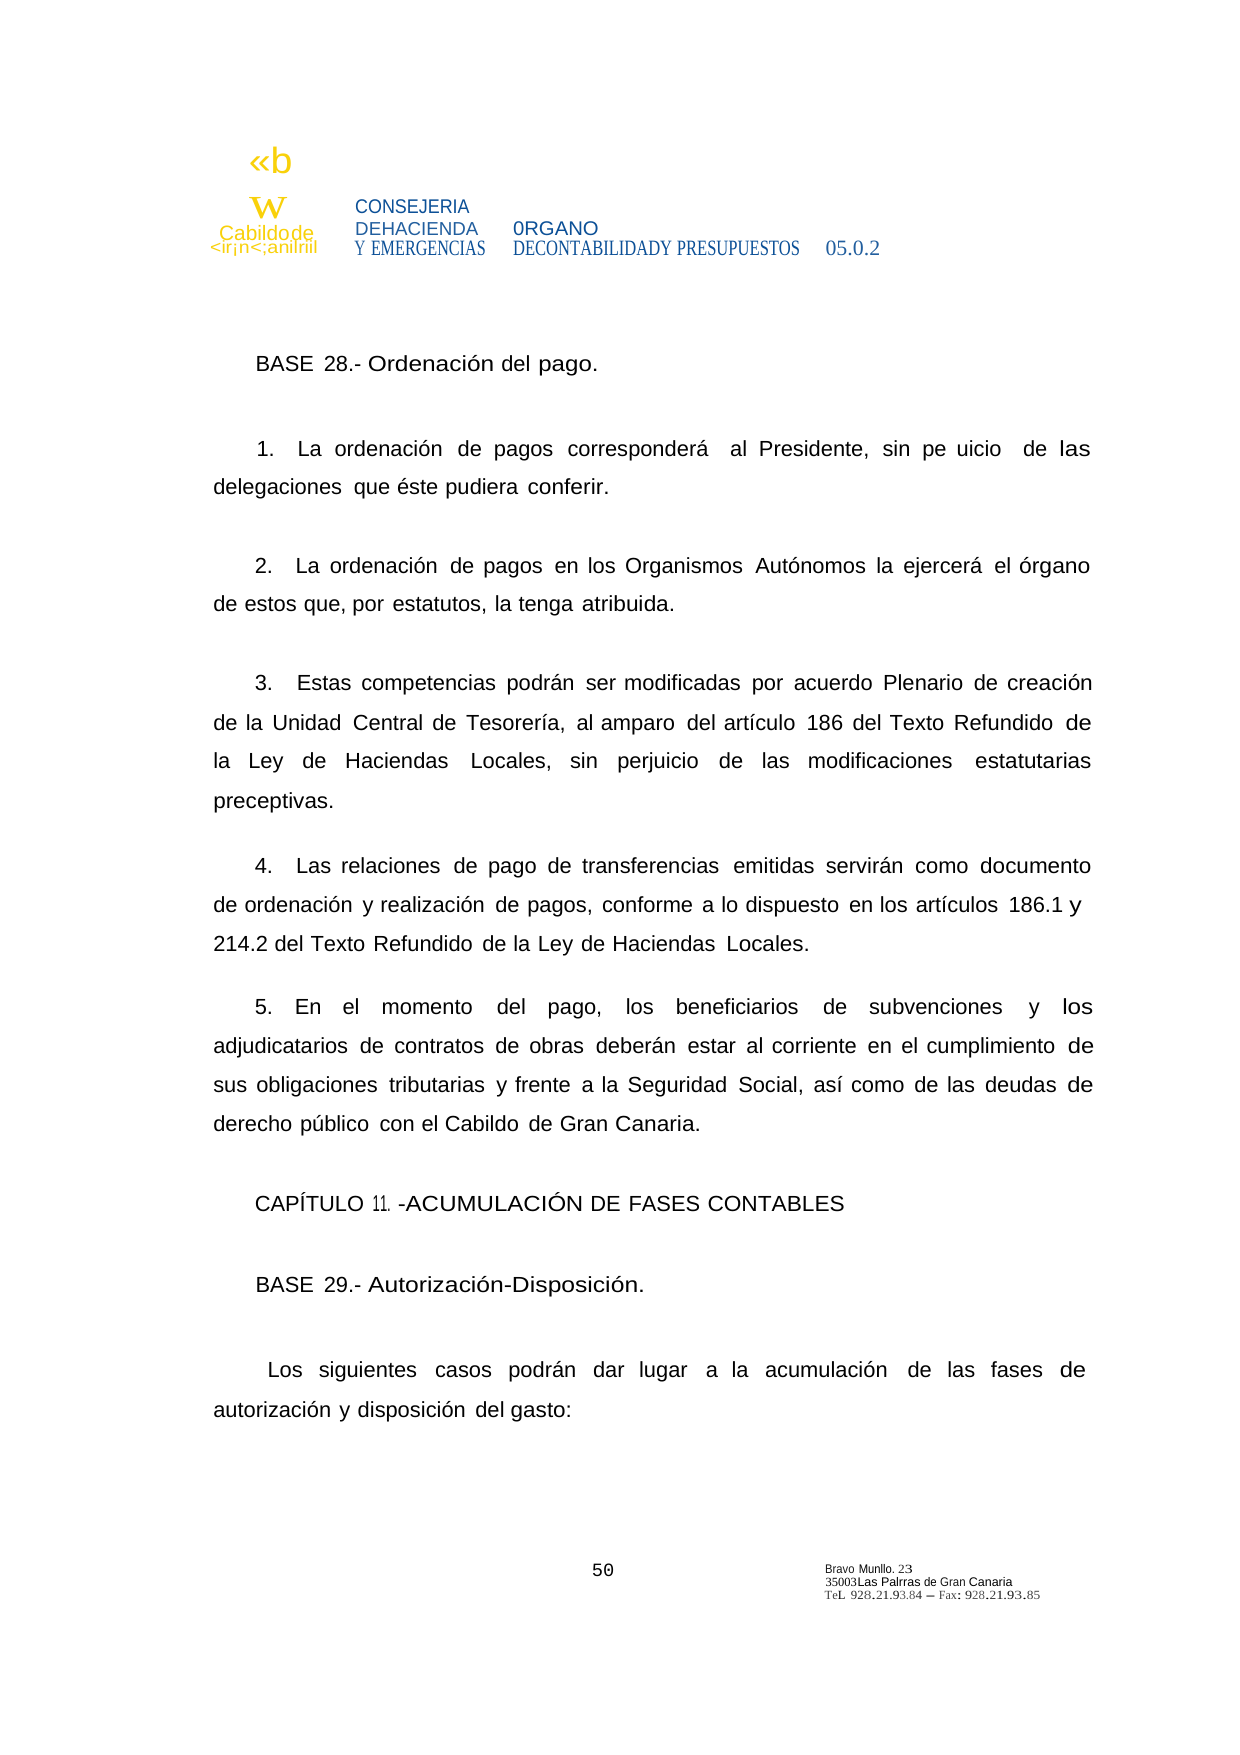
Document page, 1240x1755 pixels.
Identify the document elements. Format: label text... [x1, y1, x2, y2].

text TeL 928.21.93.84 - Fax: 928.21.93.85 [824, 1589, 1240, 1602]
text 1. La ordenación de pagos corresponderá al Presidente, sin pe uicio de las delegaciones que éste pudiera conferir. [213, 436, 1091, 499]
text 35003Las Palrras de Gran Canaria [825, 1579, 1240, 1589]
text 214.2 del Texto Refundido de la Ley de Haciendas Locales. [213, 931, 1240, 956]
text 2. La ordenación de pagos en los Organismos Autónomos la ejercerá el órgano de estos que, por estatutos, la tenga atribuida. [213, 553, 1091, 616]
text CAPÍTULO 11. -ACUMULACIÓN DE FASES CONTABLES BASE 29.- Autorización-Disposición. [254, 1189, 854, 1297]
text 5. En el momento del pago, los beneficiarios de subvenciones y los adjudicatarios de contratos de obras deberán estar al corriente en el cumplimiento de sus obligaciones tributarias y frente a la Seguridad Social, así como de las deudas de derecho público con el Cabildo de Gran Canaria. [213, 994, 1094, 1136]
text BASE 28.- Ordenación del pago. [255, 351, 1240, 376]
text Los siguientes casos podrán dar lugar a la acumulación de las fases de [267, 1357, 1240, 1382]
text 4. Las relaciones de pago de transferencias emitidas servirán como documento de ordenación y realización de pagos, conforme a lo dispuesto en los artículos 186.1 y [213, 853, 1092, 917]
text 3. Estas competencias podrán ser modificadas por acuerdo Plenario de creación de la Unidad Central de Tesorería, al amparo del artículo 186 del Texto Refundido de la Ley de Haciendas Locales, sin perjuicio de las modificaciones estatutarias preceptivas. [213, 670, 1093, 813]
text 50 Bravo Munllo. 23 [592, 1560, 1240, 1579]
text autorización y disposición del gasto: [213, 1396, 1240, 1421]
